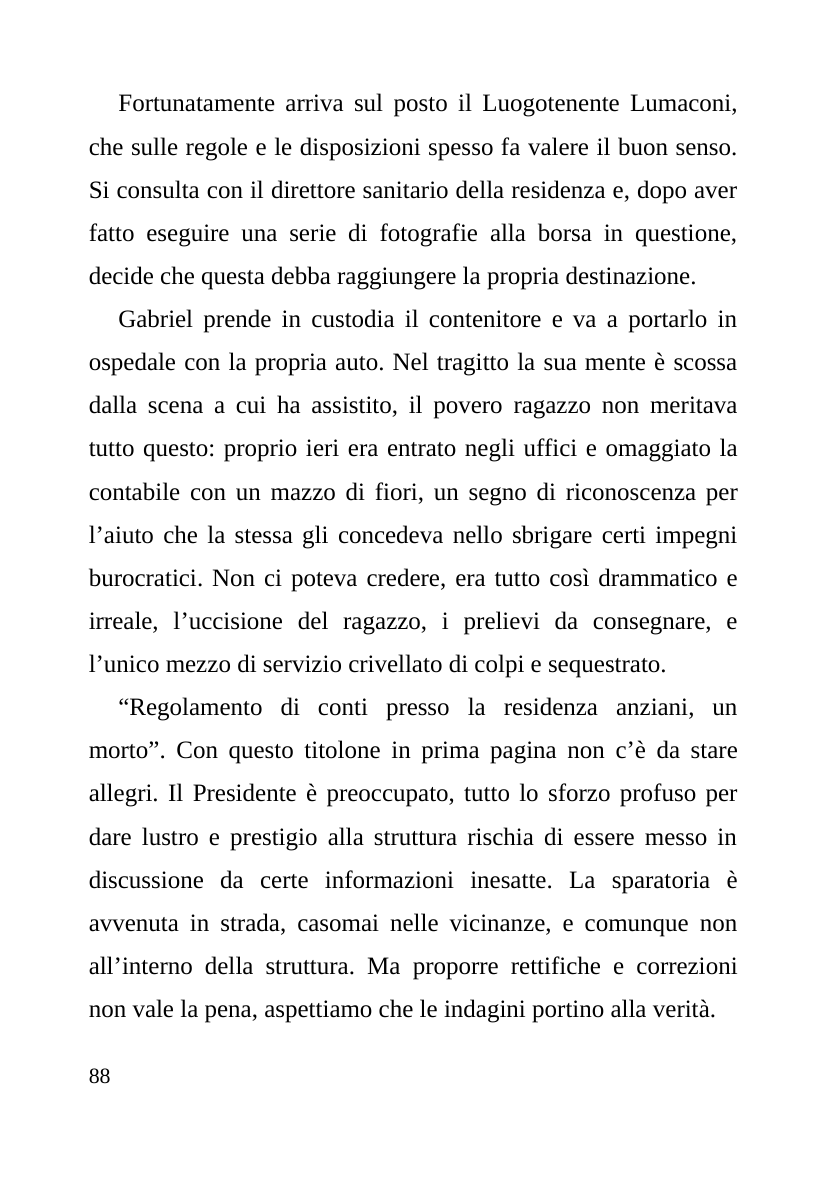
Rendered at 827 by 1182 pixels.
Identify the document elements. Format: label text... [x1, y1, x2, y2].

text Gabriel prende in custodia il contenitore e va a portarlo in ospedale con la propria auto. Nel tragitto la sua mente è scossa dalla scena a cui ha assistito, il povero ragazzo non meritava tutto questo: proprio ieri era entrato negli uffici e omaggiato la contabile con un mazzo di fiori, un segno di riconoscenza per l’aiuto che la stessa gli concedeva nello sbrigare certi impegni burocratici. Non ci poteva credere, era tutto così drammatico e irreale, l’uccisione del ragazzo, i prelievi da consegnare, e l’unico mezzo di servizio crivellato di colpi e sequestrato. [88, 304, 738, 678]
text “Regolamento di conti presso la residenza anziani, un morto”. Con questo titolone in prima pagina non c’è da stare allegri. Il Presidente è preoccupato, tutto lo sforzo profuso per dare lustro e prestigio alla struttura rischia di essere messo in discussione da certe informazioni inesatte. La sparatoria è avvenuta in strada, casomai nelle vicinanze, e comunque non all’interno della struttura. Ma proporre rettifiche e correzioni non vale la pena, aspettiamo che le indagini portino alla verità. [88, 692, 738, 1023]
text Fortunatamente arriva sul posto il Luogotenente Lumaconi, che sulle regole e le disposizioni spesso fa valere il buon senso. Si consulta con il direttore sanitario della residenza e, dopo aver fatto eseguire una serie di fotografie alla borsa in questione, decide che questa debba raggiungere la propria destinazione. [88, 88, 738, 290]
